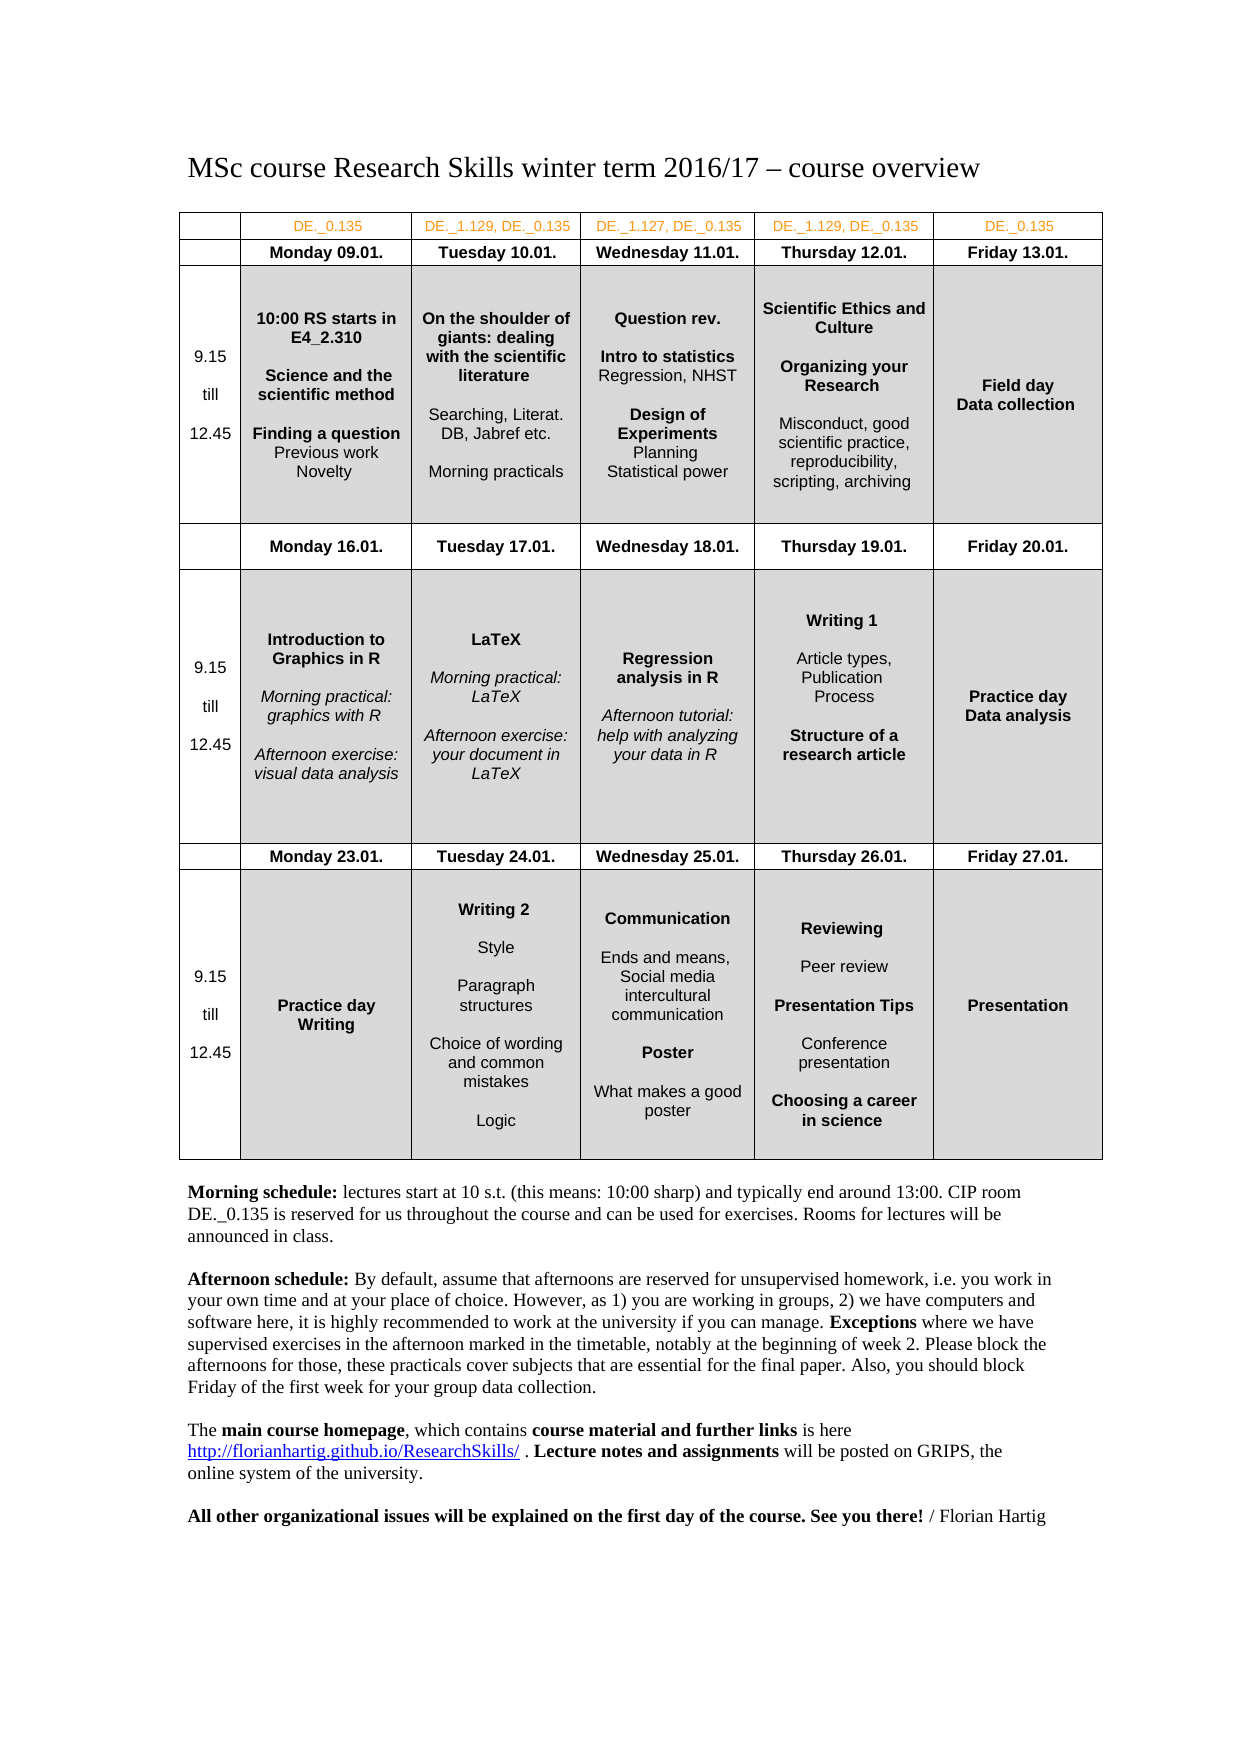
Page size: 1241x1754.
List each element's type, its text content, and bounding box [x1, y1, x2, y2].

table_cell Monday 09.01. [241, 240, 411, 265]
table_header DE._1.129, DE._0.135 [755, 213, 933, 239]
table_header DE._1.127, DE._0.135 [581, 213, 754, 239]
table_cell Introduction to Graphics in R Morning practical: graphics with R Afternoon exercise: visual data analysis [241, 570, 411, 843]
text The main course homepage, which contains course material and further links is here http://florianhartig.github.io/ResearchSkills/ . Lecture notes and assignments will be posted on GRIPS, the online system of the university. [187, 1419, 1053, 1483]
table_cell Practice day Writing [241, 870, 411, 1159]
table_cell Writing 1 Article types, Publication Process Structure of a research article [755, 570, 933, 843]
table_cell Tuesday 24.01. [412, 844, 580, 869]
text Afternoon schedule: By default, assume that afternoons are reserved for unsupervised homework, i.e. you work in your own time and at your place of choice. However, as 1) you are working in groups, 2) we have computers and software here, it is highly recommended to work at the university if you can manage. Exceptions where we have supervised exercises in the afternoon marked in the timetable, notably at the beginning of week 2. Please block the afternoons for those, these practicals cover subjects that are essential for the final paper. Also, you should block Friday of the first week for your group data collection. [187, 1268, 1053, 1397]
table_cell 9.15 till 12.45 [180, 570, 240, 843]
table_cell Presentation [934, 870, 1102, 1159]
table_cell Thursday 19.01. [755, 524, 933, 569]
table_header DE._0.135 [241, 213, 411, 239]
table_cell 9.15 till 12.45 [180, 870, 240, 1159]
table_cell Practice day Data analysis [934, 570, 1102, 843]
table_cell Communication Ends and means, Social media intercultural communication Poster What makes a good poster [581, 870, 754, 1159]
table_header [180, 213, 240, 239]
text Morning schedule: lectures start at 10 s.t. (this means: 10:00 sharp) and typically end around 13:00. CIP room DE._0.135 is reserved for us throughout the course and can be used for exercises. Rooms for lectures will be announced in class. [187, 1181, 1053, 1246]
table_cell Friday 27.01. [934, 844, 1102, 869]
table_cell [180, 524, 240, 569]
table_cell Regression analysis in R Afternoon tutorial: help with analyzing your data in R [581, 570, 754, 843]
table_cell On the shoulder of giants: dealing with the scientific literature Searching, Literat. DB, Jabref etc. Morning practicals [412, 266, 580, 523]
table_cell Writing 2 Style Paragraph structures Choice of wording and common mistakes Logic [412, 870, 580, 1159]
table_cell Tuesday 17.01. [412, 524, 580, 569]
table_cell Wednesday 11.01. [581, 240, 754, 265]
table_cell Wednesday 18.01. [581, 524, 754, 569]
table_cell Friday 13.01. [934, 240, 1102, 265]
table_cell Scientific Ethics and Culture Organizing your Research Misconduct, good scientific practice, reproducibility, scripting, archiving [755, 266, 933, 523]
text MSc course Research Skills winter term 2016/17 – course overview [187, 150, 1053, 183]
text All other organizational issues will be explained on the first day of the course. See you there! / Florian Hartig [187, 1505, 1053, 1526]
table_header DE._0.135 [934, 213, 1102, 239]
table_cell Friday 20.01. [934, 524, 1102, 569]
table_header DE._1.129, DE._0.135 [412, 213, 580, 239]
table_cell [180, 240, 240, 265]
table_cell Tuesday 10.01. [412, 240, 580, 265]
table_cell 10:00 RS starts in E4_2.310 Science and the scientific method Finding a question Previous work Novelty [241, 266, 411, 523]
table_cell Wednesday 25.01. [581, 844, 754, 869]
table_cell Monday 16.01. [241, 524, 411, 569]
table_cell Monday 23.01. [241, 844, 411, 869]
table_cell 9.15 till 12.45 [180, 266, 240, 523]
table_cell Field day Data collection [934, 266, 1102, 523]
table_cell Thursday 26.01. [755, 844, 933, 869]
table_cell Question rev. Intro to statistics Regression, NHST Design of Experiments Planning Statistical power [581, 266, 754, 523]
table_cell Thursday 12.01. [755, 240, 933, 265]
table_cell LaTeX Morning practical: LaTeX Afternoon exercise: your document in LaTeX [412, 570, 580, 843]
table_cell [180, 844, 240, 869]
table_cell Reviewing Peer review Presentation Tips Conference presentation Choosing a career in science [755, 870, 933, 1159]
